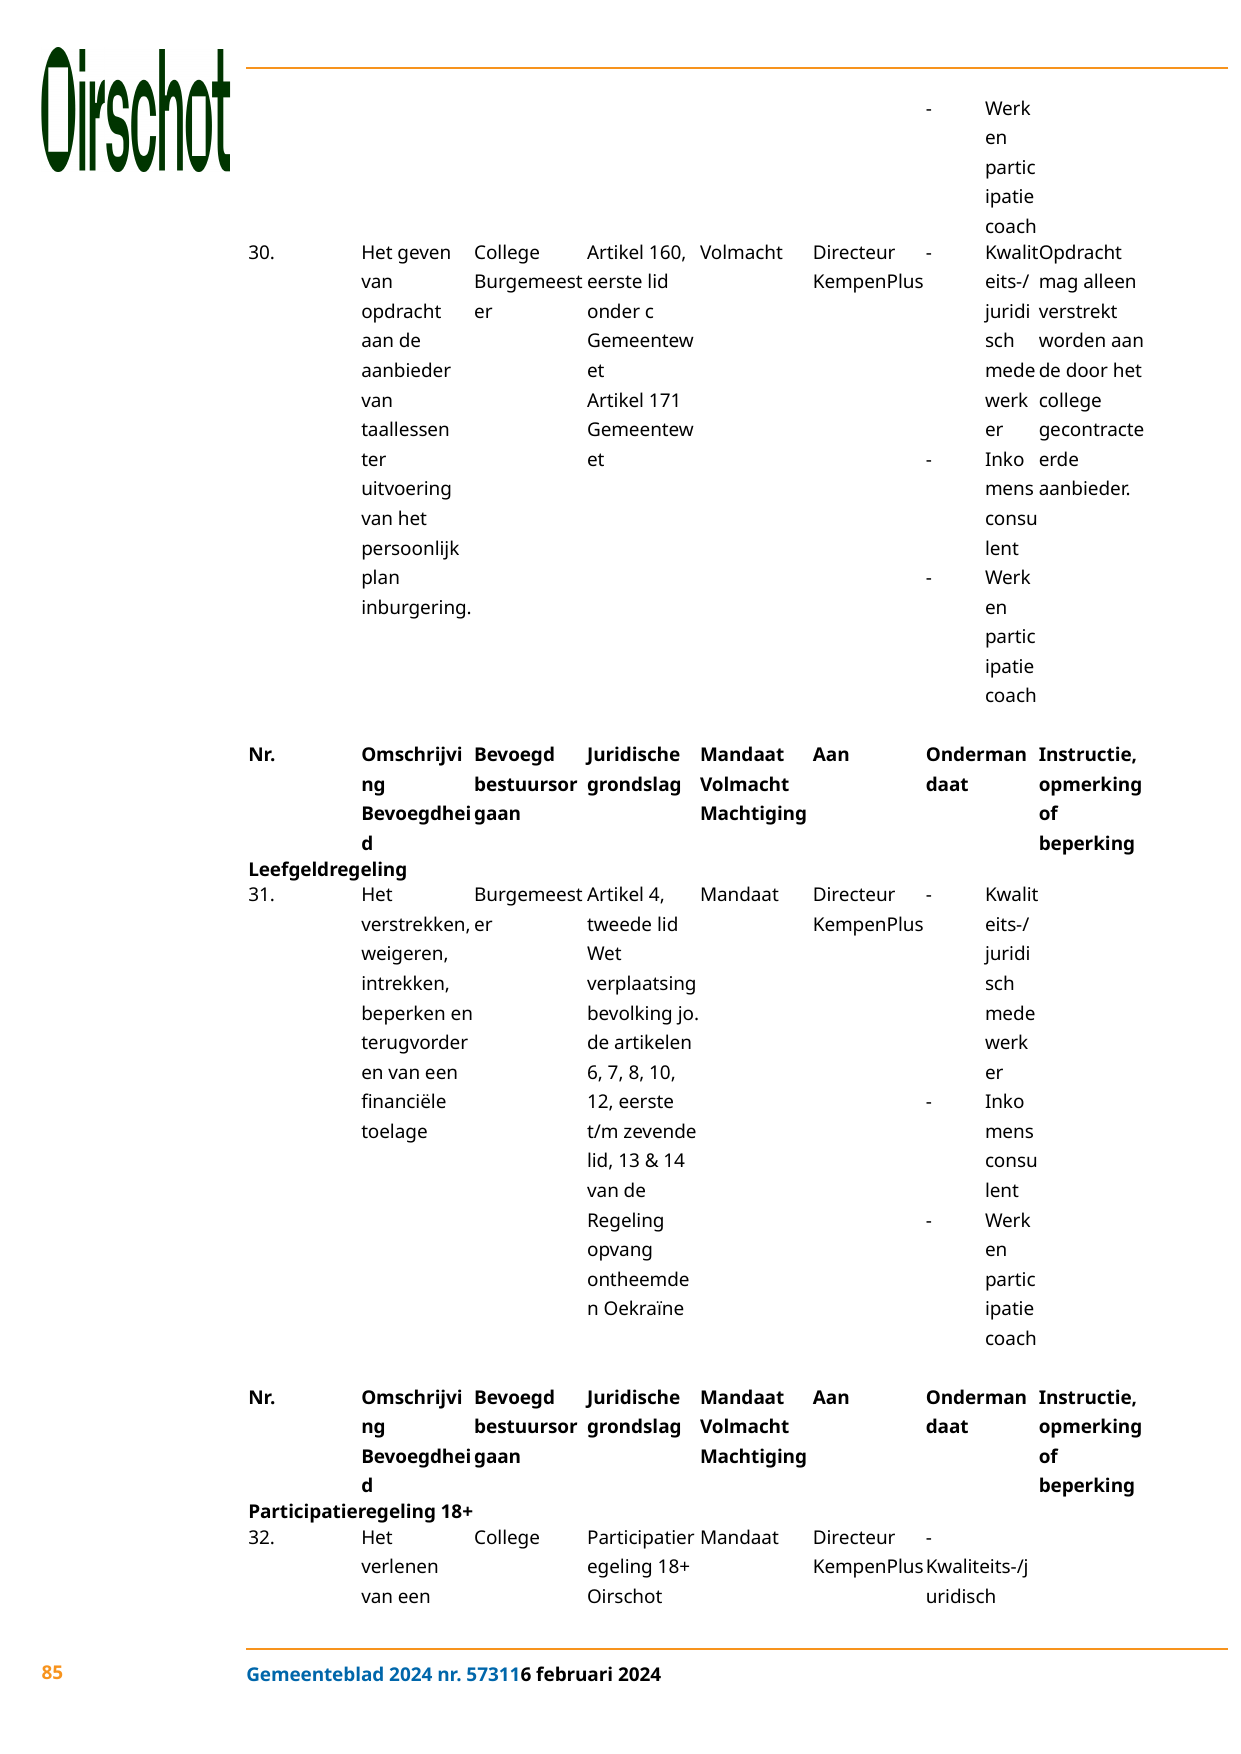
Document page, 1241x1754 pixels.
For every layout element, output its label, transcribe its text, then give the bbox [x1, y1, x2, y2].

table_cell - Kwaliteits-/juridisch [926, 1524, 1038, 1609]
table_header Omschrijving Bevoegdheid [361, 1384, 474, 1498]
table_header Aan [813, 741, 926, 856]
table_cell Artikel 4, tweede lid Wet verplaatsing bevolking jo. de artikelen 6, 7, 8, 10, 12, eerste t/m zevende lid, 13 & 14 van de Regeling opvang ontheemden Oekraïne [587, 881, 700, 1351]
table_cell Artikel 160, eerste lid onder c Gemeentewet Artikel 171 Gemeentewet [587, 239, 700, 708]
table_cell Kwaliteits-/juridisch medewerker Inkomensconsulent Werk en participatie coach [926, 239, 1038, 708]
table_header Omschrijving Bevoegdheid [361, 741, 474, 856]
table_header Bevoegd bestuursorgaan [474, 741, 587, 856]
table_header Ondermandaat [926, 741, 1038, 856]
table_cell Mandaat [700, 1524, 813, 1609]
table_cell Werk en participatie coach [926, 95, 1038, 239]
table_cell Kwaliteits-/juridisch medewerker Inkomensconsulent Werk en participatie coach [926, 881, 1038, 1351]
table_cell Opdracht mag alleen verstrekt worden aan de door het college gecontracteerde aanbieder. [1039, 239, 1152, 708]
table_cell College [474, 1524, 587, 1609]
table_cell Directeur KempenPlus [813, 239, 926, 708]
table_cell [813, 95, 926, 239]
table_cell Burgemeester [474, 881, 587, 1351]
table_cell [587, 95, 700, 239]
table_cell College Burgemeester [474, 239, 587, 708]
table_cell Mandaat [700, 881, 813, 1351]
table_header Ondermandaat [926, 1384, 1038, 1498]
table_cell Directeur KempenPlus [813, 881, 926, 1351]
table_cell Het geven van opdracht aan de aanbieder van taallessen ter uitvoering van het persoonlijk plan inburgering. [361, 239, 474, 708]
table_cell [474, 95, 587, 239]
table_cell Leefgeldregeling [248, 856, 1152, 881]
table_cell [1039, 95, 1152, 239]
table_header Mandaat Volmacht Machtiging [700, 1384, 813, 1498]
table_cell 31. [248, 881, 361, 1351]
table_cell Directeur KempenPlus [813, 1524, 926, 1609]
table_header Aan [813, 1384, 926, 1498]
table_cell [1039, 1524, 1152, 1609]
table_cell Het verstrekken, weigeren, intrekken, beperken en terugvorderen van een financiële toelage [361, 881, 474, 1351]
table_cell Participatieregeling 18+ Oirschot [587, 1524, 700, 1609]
table_cell 30. [248, 239, 361, 708]
table_cell Participatieregeling 18+ [248, 1498, 1152, 1524]
table_header Juridische grondslag [587, 1384, 700, 1498]
table_header Juridische grondslag [587, 741, 700, 856]
table_header Mandaat Volmacht Machtiging [700, 741, 813, 856]
table_header Instructie, opmerking of beperking [1039, 741, 1152, 856]
table_cell 32. [248, 1524, 361, 1609]
table_cell [1039, 881, 1152, 1351]
table_cell [700, 95, 813, 239]
picture [41, 47, 231, 172]
table_header Nr. [248, 741, 361, 856]
table_cell Het verlenen van een [361, 1524, 474, 1609]
table_header Instructie, opmerking of beperking [1039, 1384, 1152, 1498]
table_cell [248, 95, 361, 239]
table_cell [361, 95, 474, 239]
table_cell Volmacht [700, 239, 813, 708]
table_header Bevoegd bestuursorgaan [474, 1384, 587, 1498]
table_header Nr. [248, 1384, 361, 1498]
